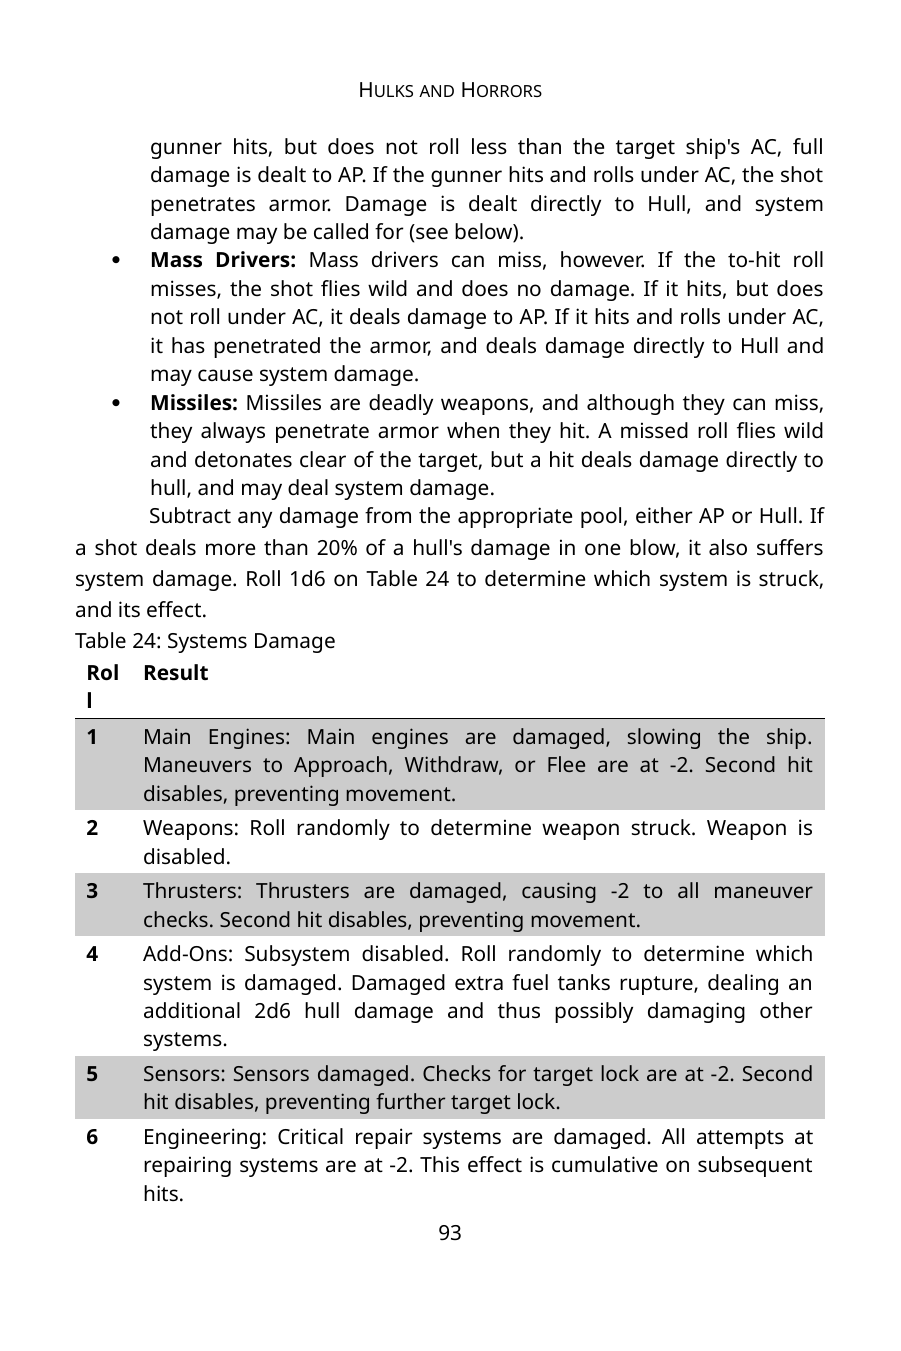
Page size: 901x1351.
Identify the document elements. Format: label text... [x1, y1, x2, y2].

table_cell 5 [75, 1056, 132, 1119]
table_cell 2 [75, 810, 132, 873]
table_header Roll [75, 655, 132, 718]
table_cell Engineering: Critical repair systems are damaged. All attempts at repairing systems are at -2. This effect is cumulative on subsequent hits. [132, 1119, 825, 1210]
table_cell 1 [75, 719, 132, 810]
table_cell Main Engines: Main engines are damaged, slowing the ship. Maneuvers to Approach, Withdraw, or Flee are at -2. Second hit disables, preventing movement. [132, 719, 825, 810]
table_cell 3 [75, 873, 132, 936]
table_cell Add-Ons: Subsystem disabled. Roll randomly to determine which system is damaged. Damaged extra fuel tanks rupture, dealing an additional 2d6 hull damage and thus possibly damaging other systems. [132, 936, 825, 1056]
text Subtract any damage from the appropriate pool, either AP or Hull. If a shot deals more than 20% of a hull's damage in one blow, it also suffers system damage. Roll 1d6 on Table 24 to determine which system is struck, and its effect. [75, 502, 825, 624]
table_cell Weapons: Roll randomly to determine weapon struck. Weapon is disabled. [132, 810, 825, 873]
table_cell 4 [75, 936, 132, 1056]
text Table 24: Systems Damage [75, 627, 825, 655]
table_cell Sensors: Sensors damaged. Checks for target lock are at -2. Second hit disables, preventing further target lock. [132, 1056, 825, 1119]
table_header Result [132, 655, 825, 718]
table_cell Thrusters: Thrusters are damaged, causing -2 to all maneuver checks. Second hit disables, preventing movement. [132, 873, 825, 936]
list gunner hits, but does not roll less than the target ship's AC, full damage is dealt to AP. If the gunner hits and rolls under AC, the shot penetrates armor. Damage is dealt directly to Hull, and system damage may be called for (see below). [112, 132, 825, 246]
list Mass Drivers: Mass drivers can miss, however. If the to-hit roll misses, the shot flies wild and does no damage. If it hits, but does not roll under AC, it deals damage to AP. If it hits and rolls under AC, it has penetrated the armor, and deals damage directly to Hull and may cause system damage. [112, 246, 825, 388]
table_cell 6 [75, 1119, 132, 1210]
list Missiles: Missiles are deadly weapons, and although they can miss, they always penetrate armor when they hit. A missed roll flies wild and detonates clear of the target, but a hit deals damage directly to hull, and may deal system damage. [112, 388, 825, 502]
